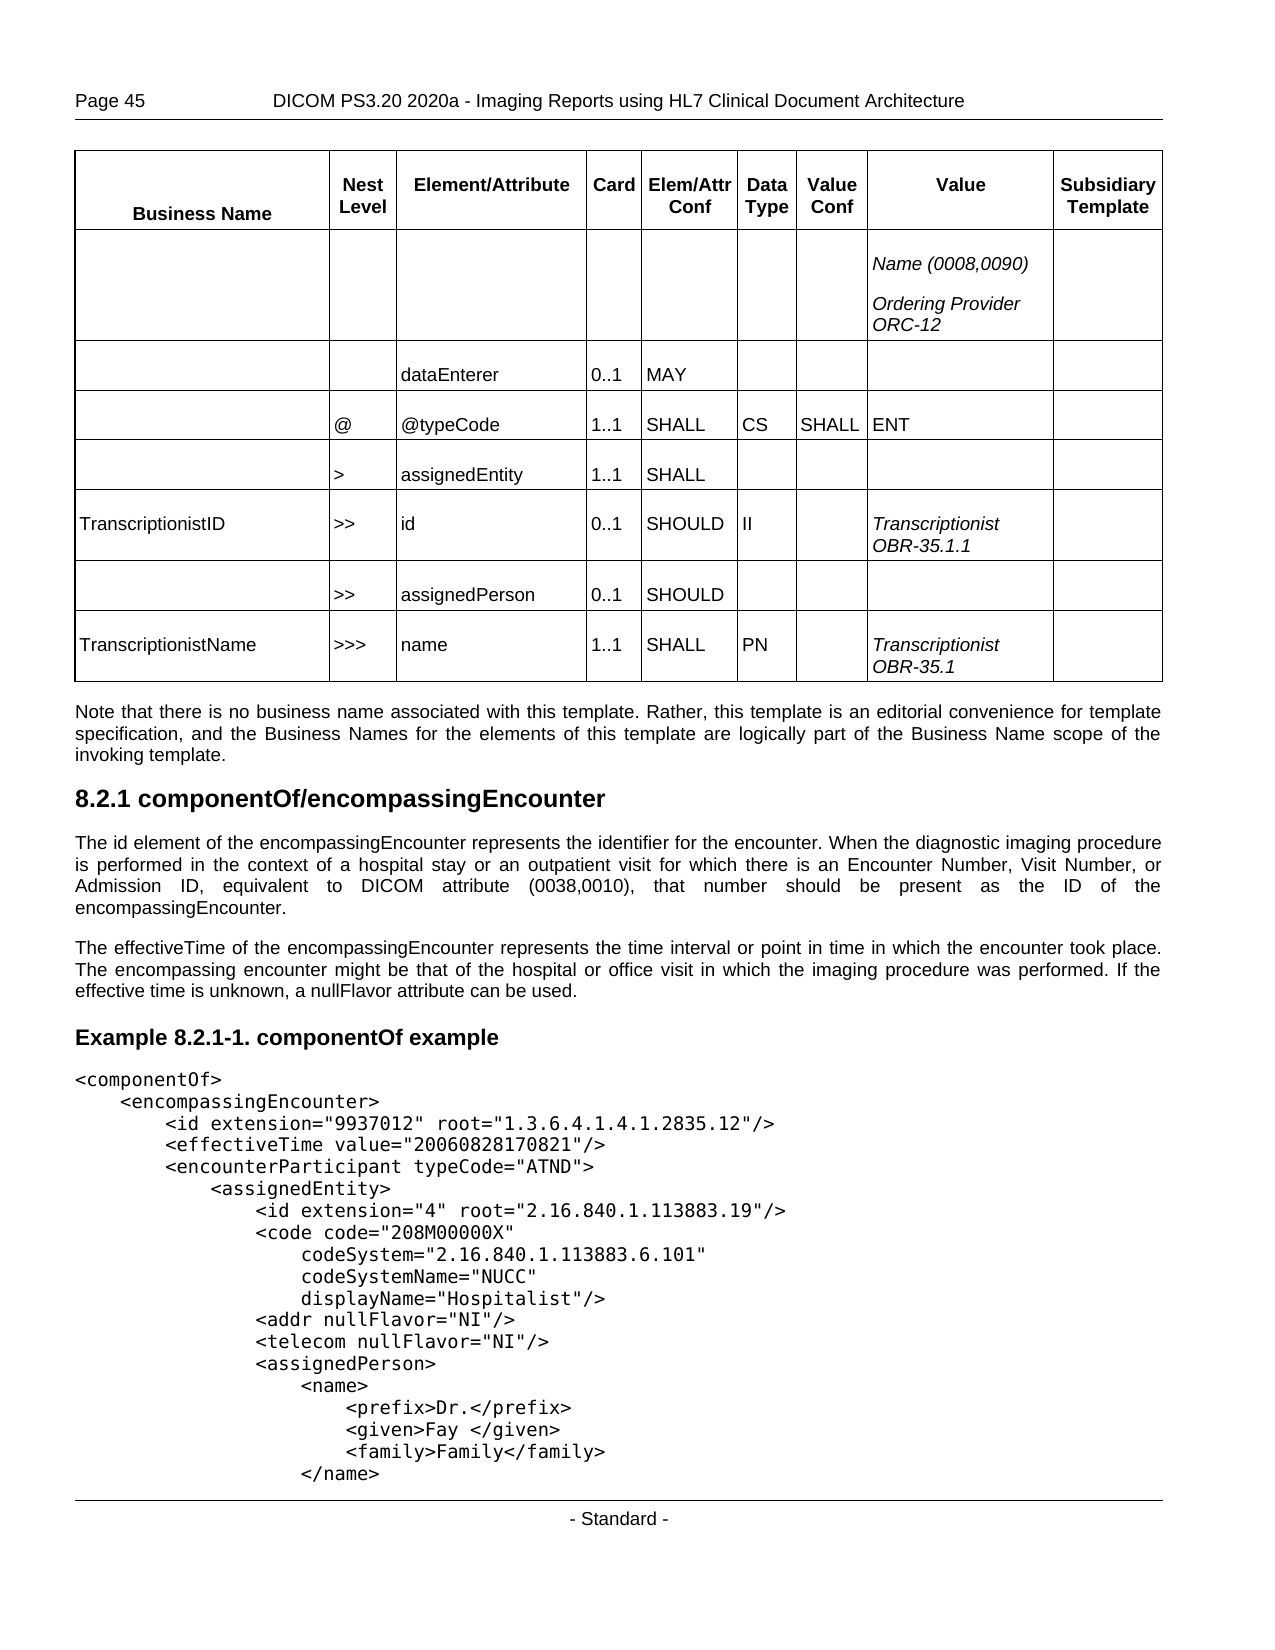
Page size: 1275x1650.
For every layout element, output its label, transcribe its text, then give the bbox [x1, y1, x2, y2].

table_cell SHOULD [642, 490, 737, 560]
table_cell SHALL [642, 611, 737, 681]
table_header Nest Level [330, 151, 396, 228]
text Note that there is no business name associated with this template. Rather, this template is an editorial convenience for template specification, and the Business Names for the elements of this template are logically part of the Business Name scope of the invoking template. [75, 701, 1162, 766]
table_cell assigned​Person [397, 561, 586, 610]
table_cell id [397, 490, 586, 560]
table_cell 0..1 [587, 341, 641, 390]
table_cell @typeCode [397, 391, 586, 439]
table_cell SHALL [797, 391, 867, 439]
table_header Subsidiary Template [1054, 151, 1162, 228]
table_cell [1054, 490, 1162, 560]
table_cell [797, 341, 867, 390]
table_cell name [397, 611, 586, 681]
table_cell Transcriptionist​Name [76, 611, 329, 681]
table_cell Name (0008,0090) Ordering Provider ORC-12 [868, 230, 1053, 340]
table_header Elem/Attr Conf [642, 151, 737, 228]
table_cell 1..1 [587, 440, 641, 489]
table_cell [76, 391, 329, 439]
table_header Data Type [738, 151, 796, 228]
table_cell >>> [330, 611, 396, 681]
table_cell 0..1 [587, 561, 641, 610]
table_cell @ [330, 391, 396, 439]
table_cell [330, 341, 396, 390]
table_cell [397, 230, 586, 340]
table_cell [76, 440, 329, 489]
table_cell [1054, 341, 1162, 390]
table_cell >> [330, 490, 396, 560]
table_cell [868, 341, 1053, 390]
table_cell 1..1 [587, 611, 641, 681]
table_cell [1054, 230, 1162, 340]
table_cell CS [738, 391, 796, 439]
table_header Value Conf [797, 151, 867, 228]
table_cell >> [330, 561, 396, 610]
table_cell ENT [868, 391, 1053, 439]
table_header Value [868, 151, 1053, 228]
table_cell [330, 230, 396, 340]
text Example 8.2.1-1. componentOf example [75, 1024, 1162, 1050]
table_cell II [738, 490, 796, 560]
table_cell 1..1 [587, 391, 641, 439]
table_cell Transcriptionist​ID [76, 490, 329, 560]
table_cell 0..1 [587, 490, 641, 560]
text The effectiveTime of the encompassingEncounter represents the time interval or point in time in which the encounter took place. The encompassing encounter might be that of the hospital or office visit in which the imaging procedure was performed. If the effective time is unknown, a nullFlavor attribute can be used. [75, 937, 1162, 1002]
table_cell > [330, 440, 396, 489]
table_cell [738, 341, 796, 390]
table_cell SHOULD [642, 561, 737, 610]
table_cell MAY [642, 341, 737, 390]
table_cell SHALL [642, 440, 737, 489]
table_header Business Name [76, 151, 329, 228]
table_cell [76, 230, 329, 340]
table_cell [738, 440, 796, 489]
table_cell [797, 440, 867, 489]
table_cell [797, 490, 867, 560]
table_cell [1054, 561, 1162, 610]
table_header Card [587, 151, 641, 228]
table_cell [868, 440, 1053, 489]
table_cell [738, 561, 796, 610]
text The id element of the encompassingEncounter represents the identifier for the encounter. When the diagnostic imaging procedure is performed in the context of a hospital stay or an outpatient visit for which there is an Encounter Number, Visit Number, or Admission ID, equivalent to DICOM attribute (0038,0010), that number should be present as the ID of the encompassingEncounter. [75, 832, 1162, 918]
table_cell Transcriptionist OBR-35.1.1 [868, 490, 1053, 560]
table_cell PN [738, 611, 796, 681]
table_cell [868, 561, 1053, 610]
table_cell [1054, 391, 1162, 439]
table_cell [642, 230, 737, 340]
text <componentOf> <encompassingEncounter> <id extension="9937012" root="1.3.6.4.1.4.1.2835.12"/> <effectiveTime value="20060828170821"/> <encounterParticipant typeCode="ATND"> <assignedEntity> <id extension="4" root="2.16.840.1.113883.19"/> <code code="208M00000X" codeSystem="2.16.840.1.113883.6.101" codeSystemName="NUCC" displayName="Hospitalist"/> <addr nullFlavor="NI"/> <telecom nullFlavor="NI"/> <assignedPerson> <name> <prefix>Dr.</prefix> <given>Fay </given> <family>Family</family> </name> [75, 1069, 1162, 1484]
table_cell [797, 561, 867, 610]
table_cell [1054, 440, 1162, 489]
table_header Element/​Attribute [397, 151, 586, 228]
table_cell [797, 611, 867, 681]
table_cell SHALL [642, 391, 737, 439]
text 8.2.1 componentOf/encompassingEncounter [75, 784, 1162, 813]
table_cell [1054, 611, 1162, 681]
table_cell [76, 341, 329, 390]
table_cell data​Enterer [397, 341, 586, 390]
table_cell [587, 230, 641, 340]
table_cell assigned​Entity [397, 440, 586, 489]
table_cell [738, 230, 796, 340]
table_cell Transcriptionist OBR-35.1 [868, 611, 1053, 681]
table_cell [76, 561, 329, 610]
table_cell [797, 230, 867, 340]
